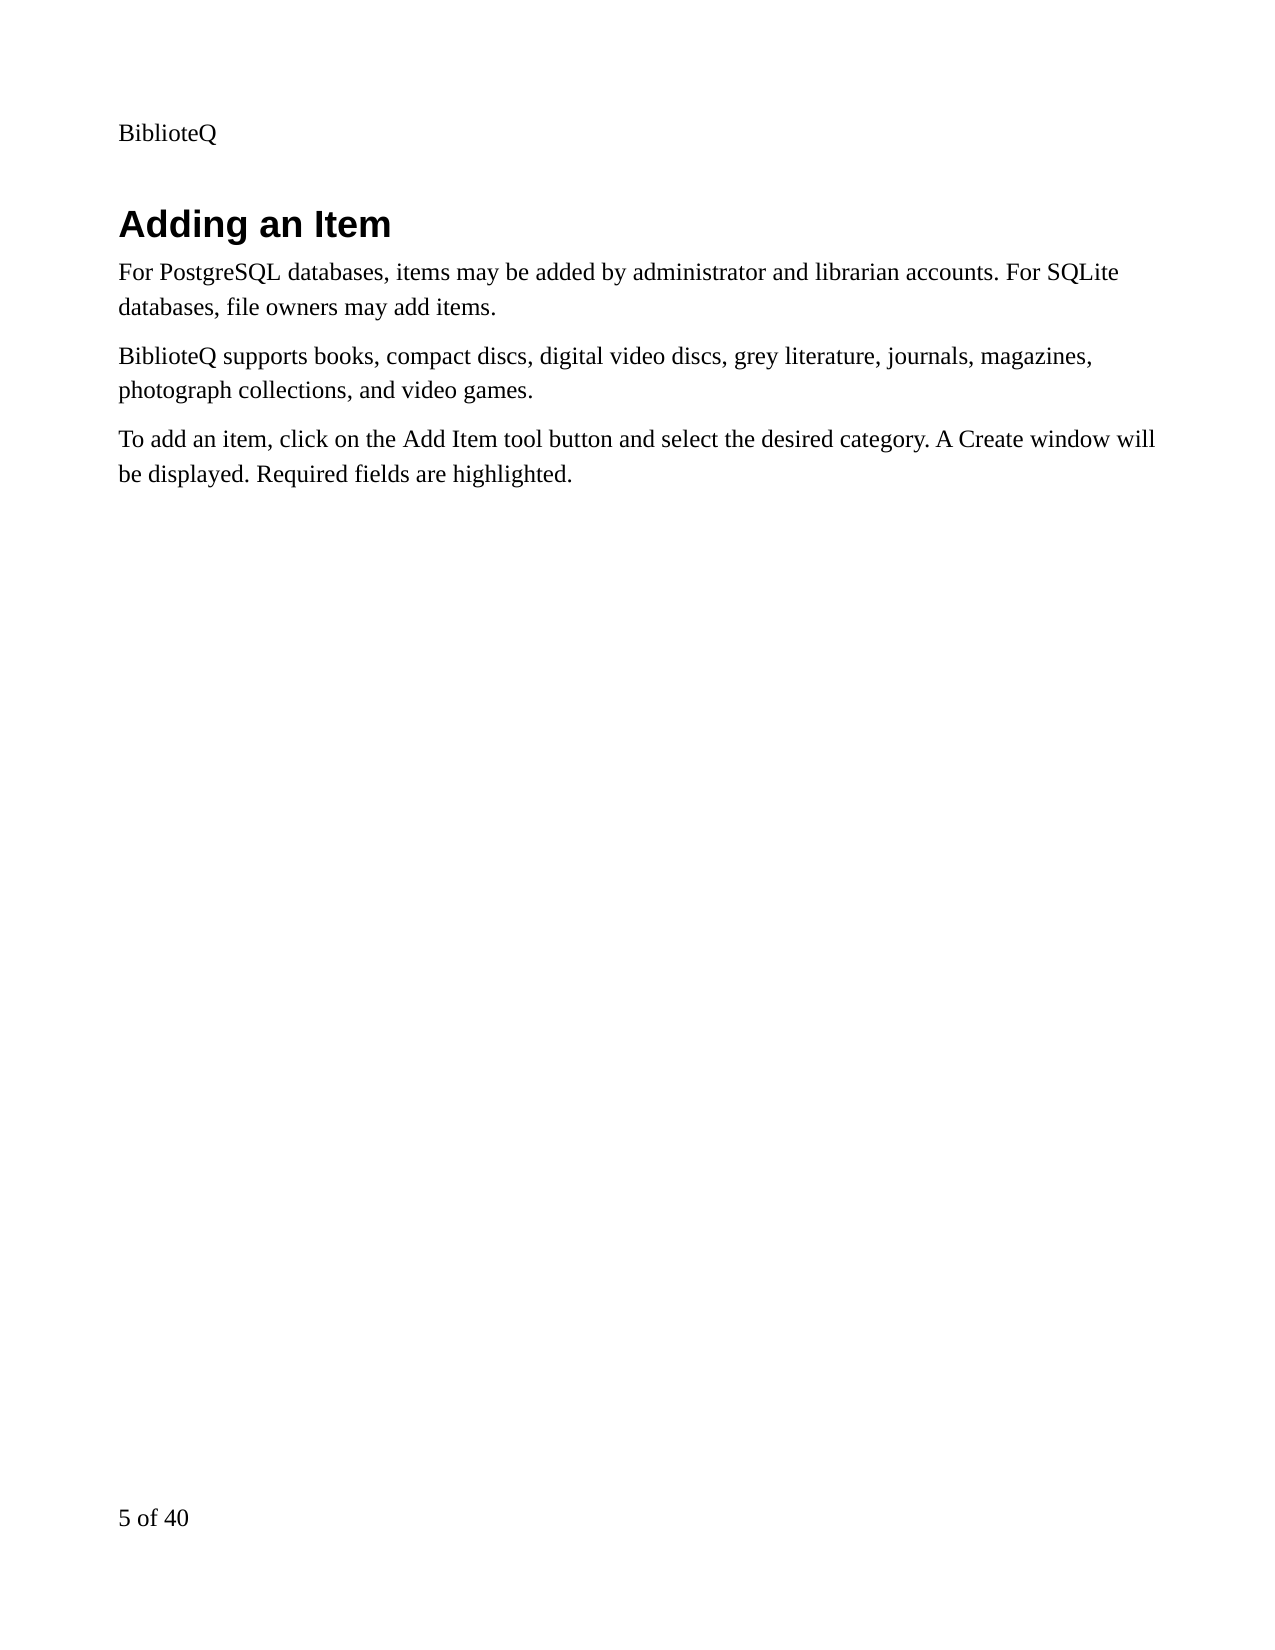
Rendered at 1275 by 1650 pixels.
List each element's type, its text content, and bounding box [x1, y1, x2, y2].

text For PostgreSQL databases, items may be added by administrator and librarian accounts. For SQLite databases, file owners may add items. [118, 257, 1157, 321]
text To add an item, click on the Add Item tool button and select the desired category. A Create window will be displayed. Required fields are highlighted. [118, 424, 1157, 488]
text BiblioteQ supports books, compact discs, digital video discs, grey literature, journals, magazines, photograph collections, and video games. [118, 341, 1157, 404]
subtitle Adding an Item [118, 201, 1157, 245]
